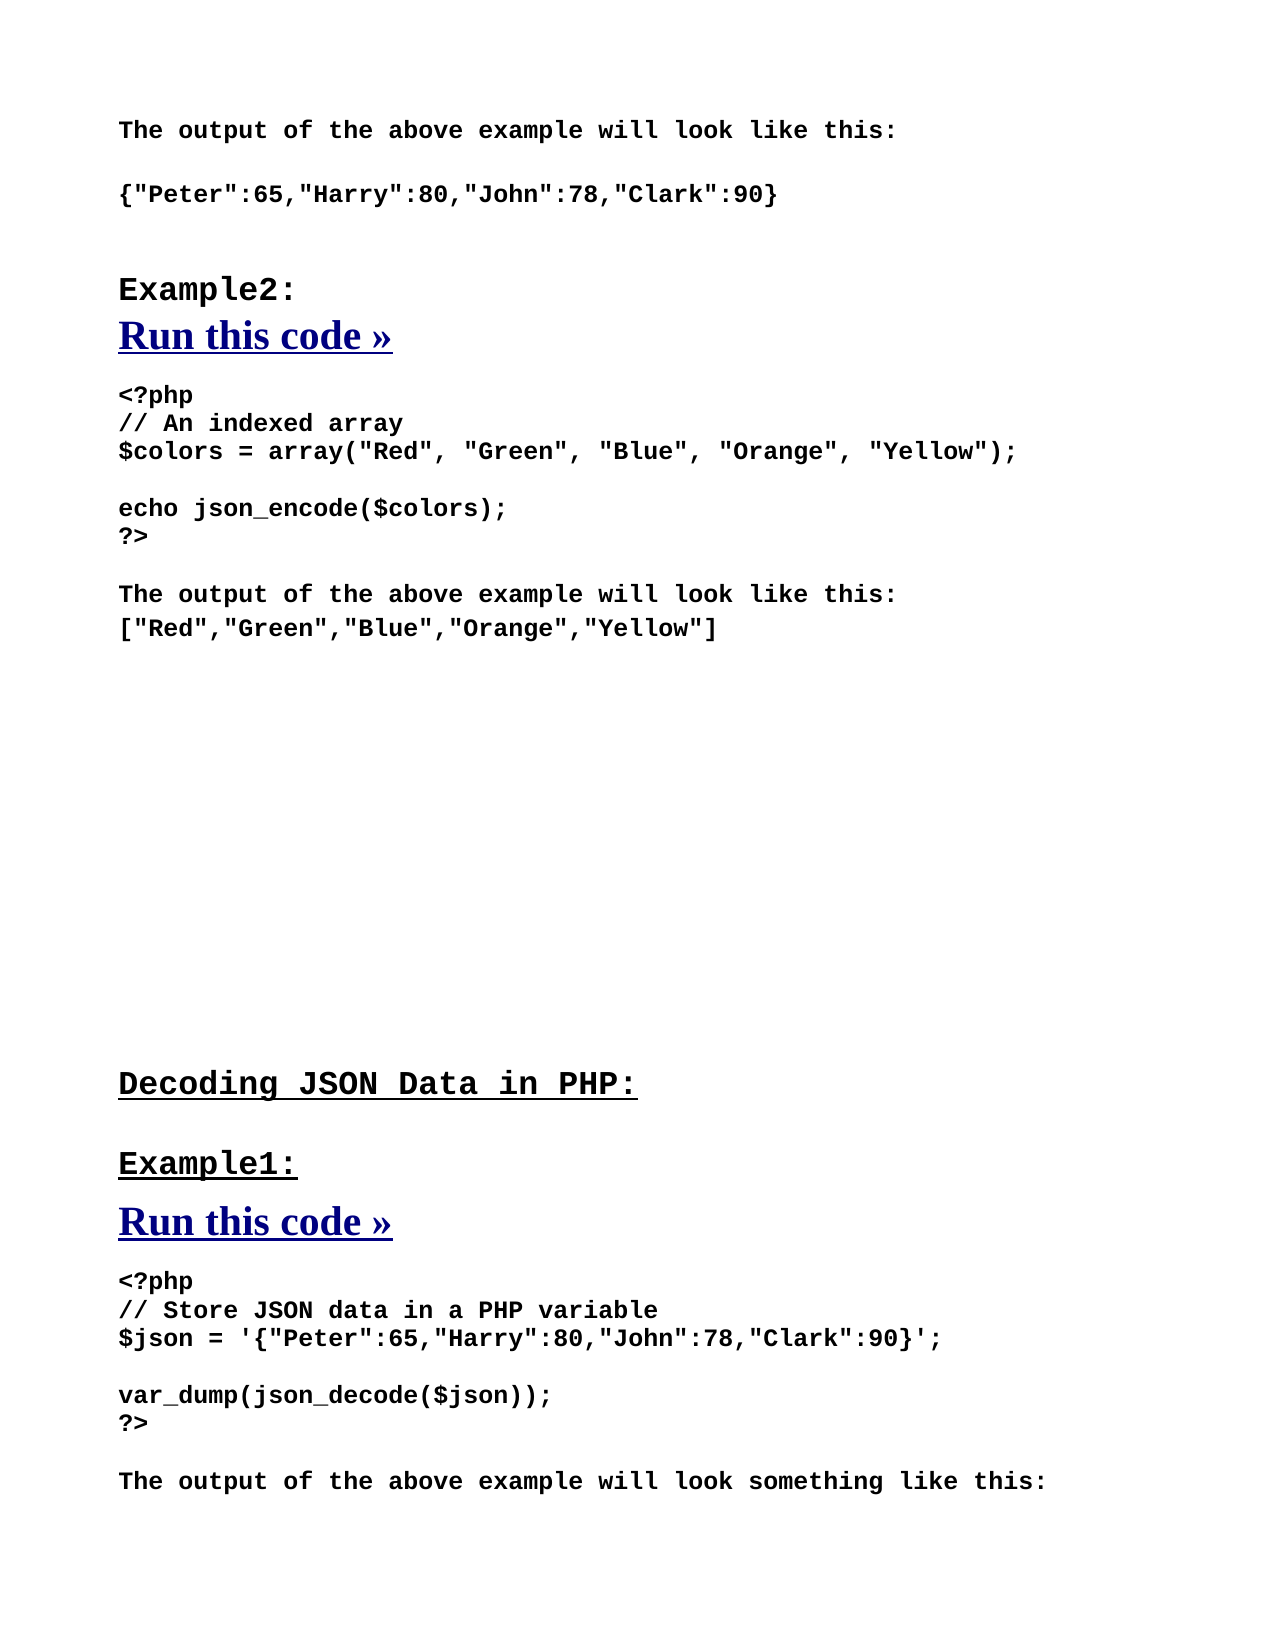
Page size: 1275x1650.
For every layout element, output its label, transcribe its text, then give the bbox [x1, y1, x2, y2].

text ?> [118, 524, 1157, 552]
text The output of the above example will look like this: [118, 582, 1157, 610]
text echo json_encode($colors); [118, 496, 1157, 524]
text ?> [118, 1411, 1157, 1439]
text // An indexed array [118, 411, 1157, 439]
text $json = '{"Peter":65,"Harry":80,"John":78,"Clark":90}'; [118, 1326, 1157, 1354]
text <?php [118, 382, 1157, 411]
text var_dump(json_decode($json)); [118, 1382, 1157, 1411]
text The output of the above example will look something like this: [118, 1468, 1157, 1497]
text The output of the above example will look like this: [118, 118, 1157, 146]
subtitle Example2: [118, 272, 1157, 310]
text Run this code » [118, 310, 1157, 358]
text <?php [118, 1269, 1157, 1297]
text $colors = array("Red", "Green", "Blue", "Orange", "Yellow"); [118, 439, 1157, 467]
text ["Red","Green","Blue","Orange","Yellow"] [118, 616, 1157, 644]
subtitle Example1: [118, 1147, 1157, 1184]
text // Store JSON data in a PHP variable [118, 1297, 1157, 1326]
text Run this code » [118, 1197, 1157, 1245]
subtitle Decoding JSON Data in PHP: [118, 1067, 1157, 1104]
text {"Peter":65,"Harry":80,"John":78,"Clark":90} [118, 182, 1157, 210]
